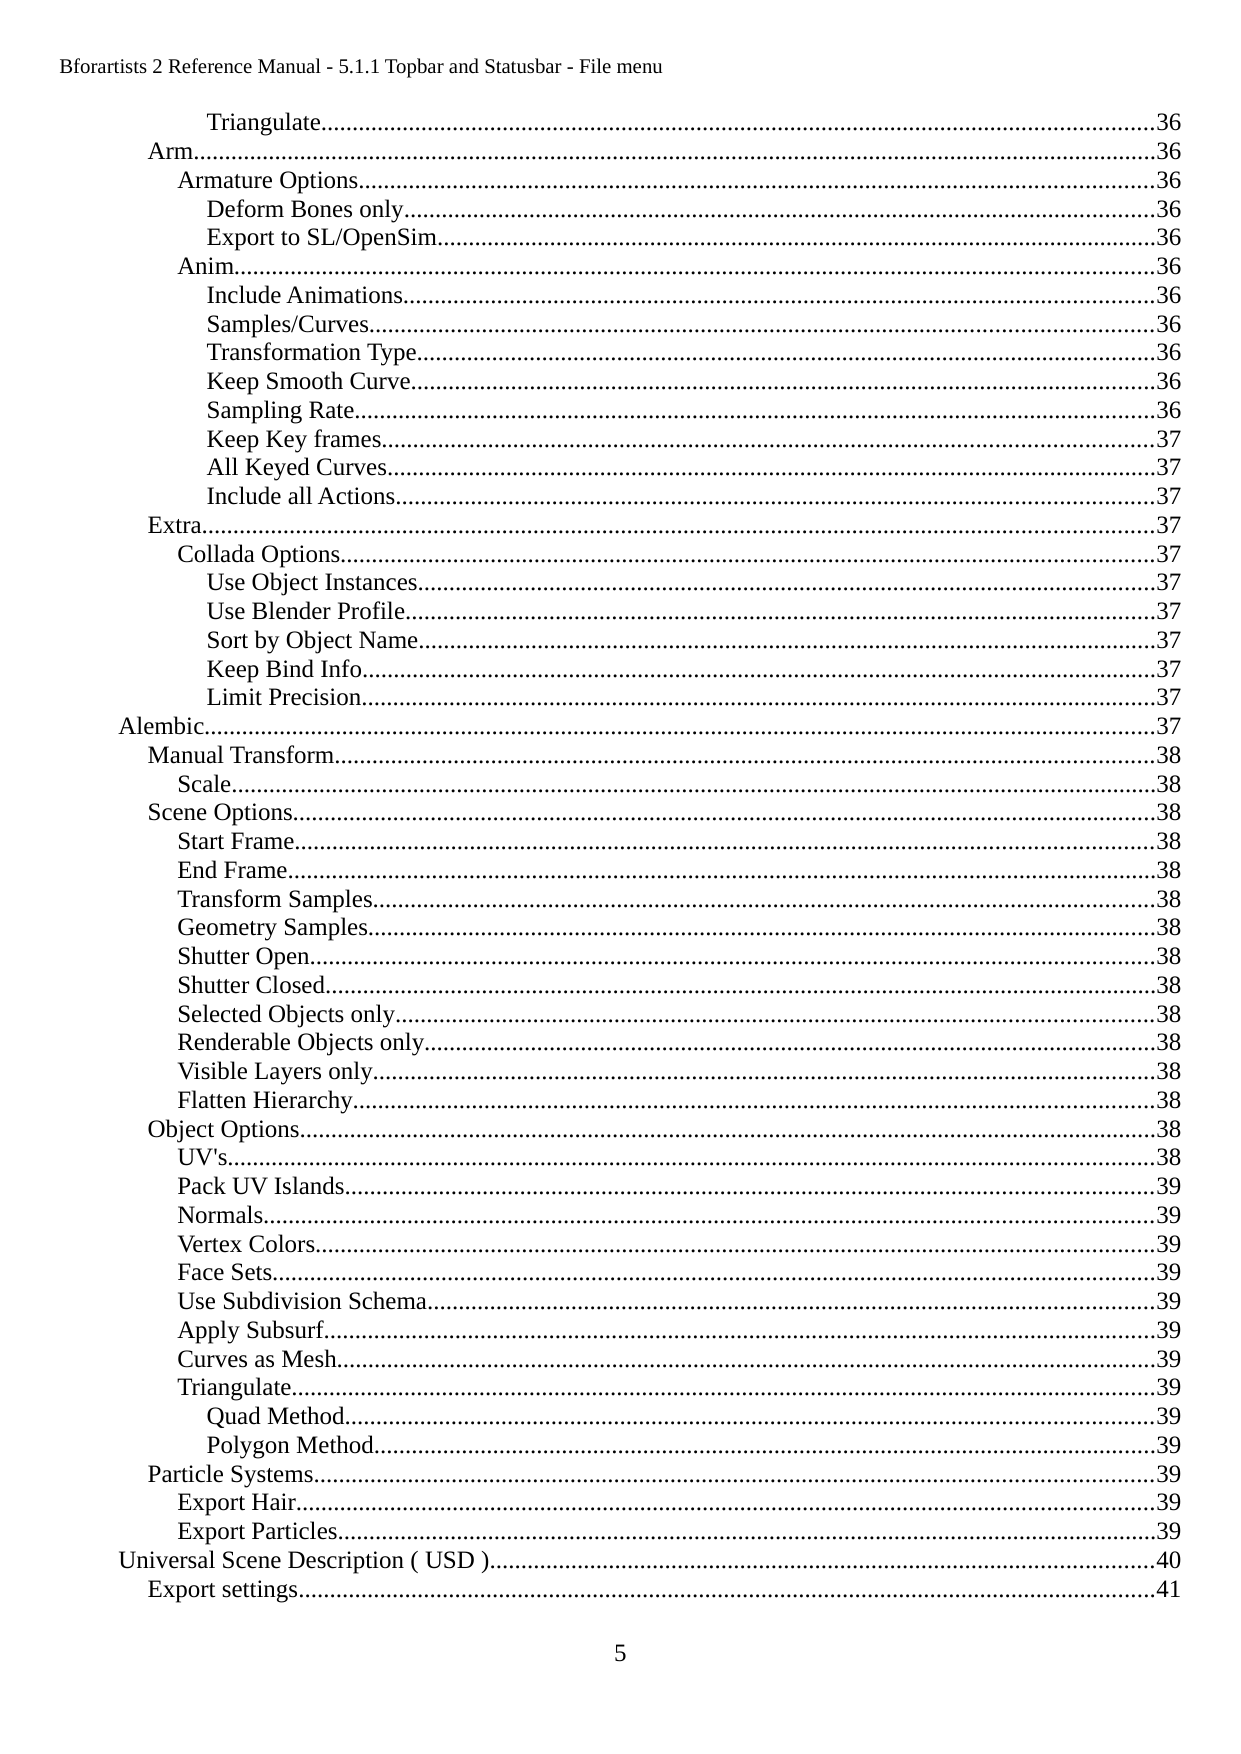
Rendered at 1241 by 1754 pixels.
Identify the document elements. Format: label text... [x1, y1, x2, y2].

text UV's 38 [177, 1142, 1181, 1171]
text Include all Actions 37 [206, 481, 1181, 510]
text Keep Bind Info 37 [206, 654, 1181, 682]
text Sampling Rate 36 [206, 395, 1181, 424]
text Anim 36 [177, 251, 1181, 280]
text Export Particles 39 [177, 1516, 1181, 1545]
text Extra 37 [147, 510, 1181, 539]
text Limit Precision 37 [206, 682, 1181, 711]
text Shutter Closed 38 [177, 970, 1181, 999]
text Shutter Open 38 [177, 941, 1181, 970]
text Triangulate 36 [206, 107, 1181, 136]
text Triangulate 39 [177, 1372, 1181, 1401]
text Visible Layers only 38 [177, 1056, 1181, 1085]
text Flatten Hierarchy 38 [177, 1085, 1181, 1114]
text Arm 36 [147, 136, 1181, 165]
text Armature Options 36 [177, 165, 1181, 194]
text Particle Systems 39 [147, 1459, 1181, 1487]
text Start Frame 38 [177, 826, 1181, 855]
text Transformation Type 36 [206, 337, 1181, 366]
text Keep Key frames 37 [206, 424, 1181, 452]
text Keep Smooth Curve 36 [206, 366, 1181, 395]
text Face Sets 39 [177, 1257, 1181, 1286]
text Export settings 41 [147, 1574, 1181, 1602]
text Manual Transform 38 [147, 740, 1181, 769]
text Use Subdivision Schema 39 [177, 1286, 1181, 1315]
text Quad Method 39 [206, 1401, 1181, 1430]
text Polygon Method 39 [206, 1430, 1181, 1459]
text Collada Options 37 [177, 539, 1181, 567]
text Use Object Instances 37 [206, 567, 1181, 596]
text Include Animations 36 [206, 280, 1181, 309]
text Export Hair 39 [177, 1487, 1181, 1516]
text Normals 39 [177, 1200, 1181, 1229]
text Deform Bones only 36 [206, 194, 1181, 222]
text Universal Scene Description ( USD ) 40 [118, 1545, 1181, 1574]
text Samples/Curves 36 [206, 309, 1181, 337]
text Vertex Colors 39 [177, 1229, 1181, 1257]
text Alembic 37 [118, 711, 1181, 740]
text Curves as Mesh 39 [177, 1344, 1181, 1372]
text All Keyed Curves 37 [206, 452, 1181, 481]
text Selected Objects only 38 [177, 999, 1181, 1027]
text Pack UV Islands 39 [177, 1171, 1181, 1200]
text Apply Subsurf 39 [177, 1315, 1181, 1344]
text Sort by Object Name 37 [206, 625, 1181, 654]
text Scale 38 [177, 769, 1181, 797]
text Use Blender Profile 37 [206, 596, 1181, 625]
text Export to SL/OpenSim 36 [206, 222, 1181, 251]
text Object Options 38 [147, 1114, 1181, 1142]
text Geometry Samples 38 [177, 912, 1181, 941]
text Scene Options 38 [147, 797, 1181, 826]
text Transform Samples 38 [177, 884, 1181, 912]
text End Frame 38 [177, 855, 1181, 884]
text Renderable Objects only 38 [177, 1027, 1181, 1056]
